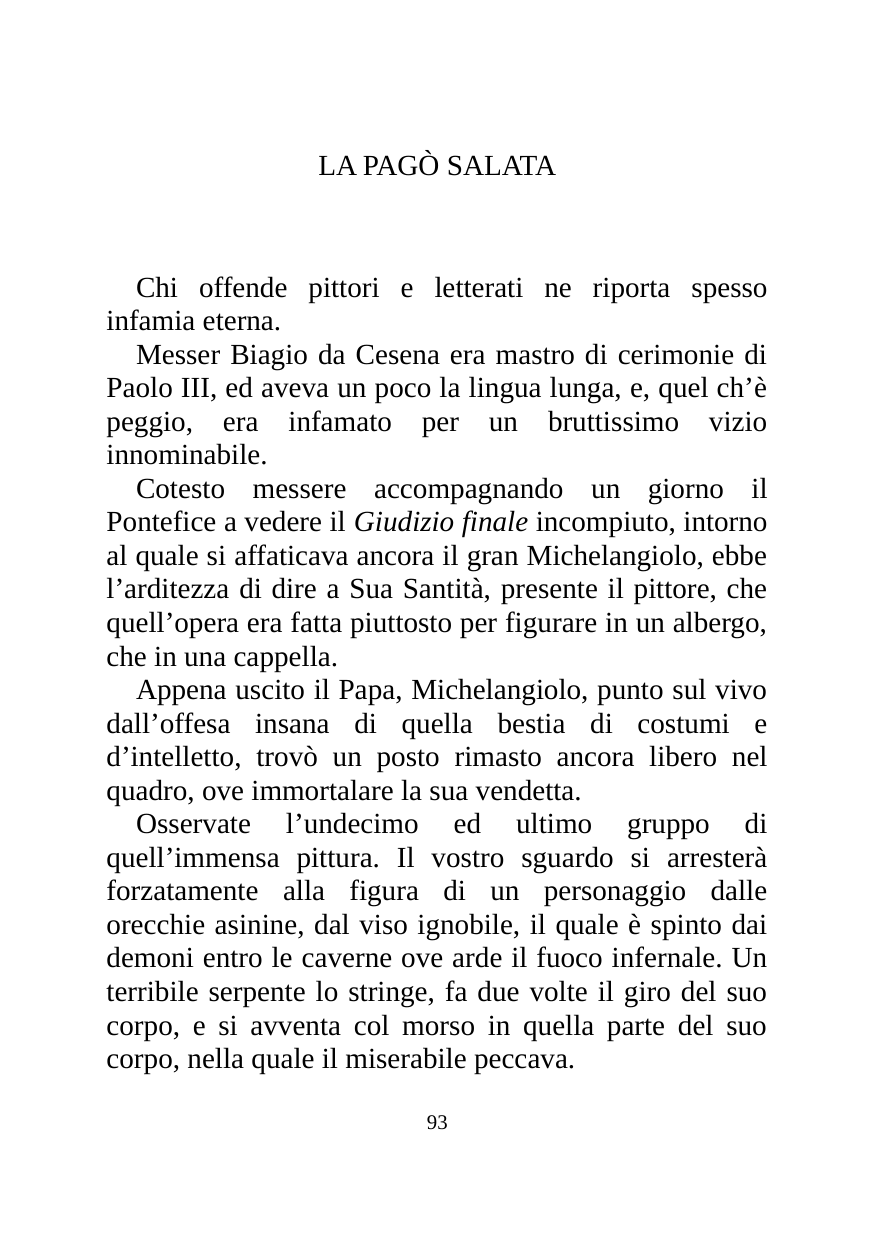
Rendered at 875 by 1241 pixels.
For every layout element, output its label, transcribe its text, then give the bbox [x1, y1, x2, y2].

text Messer Biagio da Cesena era mastro di cerimonie di Paolo III, ed aveva un poco la lingua lunga, e, quel ch’è peggio, era infamato per un bruttissimo vizio innominabile. [106, 337, 768, 471]
subtitle LA PAGÒ SALATA [106, 148, 768, 181]
text Osservate l’undecimo ed ultimo gruppo di quell’immensa pittura. Il vostro sguardo si arresterà forzatamente alla figura di un personaggio dalle orecchie asinine, dal viso ignobile, il quale è spinto dai demoni entro le caverne ove arde il fuoco infernale. Un terribile serpente lo stringe, fa due volte il giro del suo corpo, e si avventa col morso in quella parte del suo corpo, nella quale il miserabile peccava. [106, 806, 768, 1075]
text Appena uscito il Papa, Michelangiolo, punto sul vivo dall’offesa insana di quella bestia di costumi e d’intelletto, trovò un posto rimasto ancora libero nel quadro, ove immortalare la sua vendetta. [106, 672, 768, 806]
text Cotesto messere accompagnando un giorno il Pontefice a vedere il Giudizio finale incompiuto, intorno al quale si affaticava ancora il gran Michelangiolo, ebbe l’arditezza di dire a Sua Santità, presente il pittore, che quell’opera era fatta piuttosto per figurare in un albergo, che in una cappella. [106, 471, 768, 672]
text Chi offende pittori e letterati ne riporta spesso infamia eterna. [106, 270, 768, 337]
